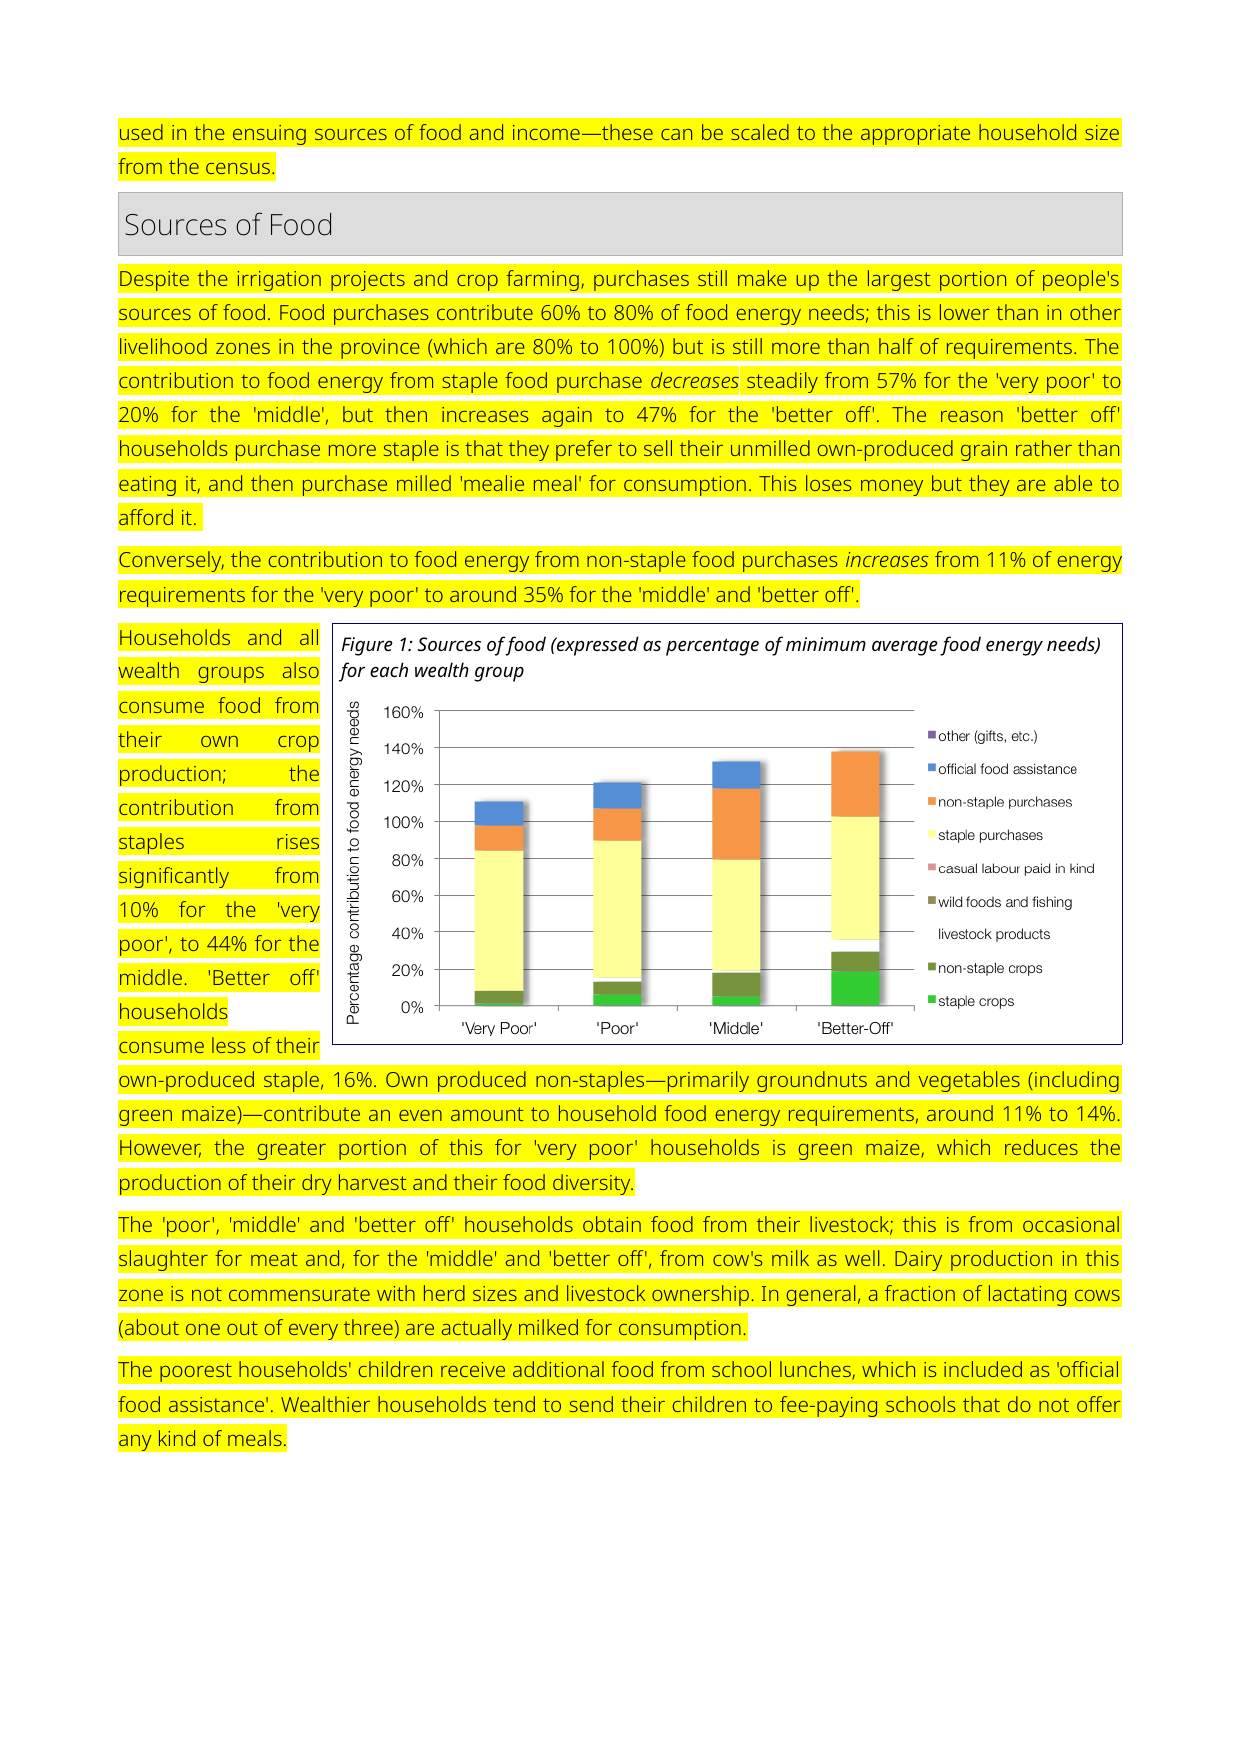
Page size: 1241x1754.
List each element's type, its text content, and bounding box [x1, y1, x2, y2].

text Figure 1: Sources of food (expressed as percentage of minimum average food energy needs) for each wealth group [341, 632, 1113, 683]
text used in the ensuing sources of food and income—these can be scaled to the appropriate household size from the census. [118, 118, 1122, 181]
text The 'poor', 'middle' and 'better off' households obtain food from their livestock; this is from occasional slaughter for meat and, for the 'middle' and 'better off', from cow's milk as well. Dairy production in this zone is not commensurate with herd sizes and livestock ownership. In general, a fraction of lactating cows (about one out of every three) are actually milked for consumption. [118, 1211, 1122, 1341]
table_header Sources of Food [119, 193, 1122, 255]
text The poorest households' children receive additional food from school lunches, which is included as 'official food assistance'. Wealthier households tend to send their children to fee-paying schools that do not offer any kind of meals. [118, 1356, 1122, 1452]
text Households and all wealth groups also consume food from their own crop production; the contribution from staples rises significantly from 10% for the 'very poor', to 44% for the middle. 'Better off' households consume less of their own-produced staple, 16%. Own produced non-staples—primarily groundnuts and vegetables (including green maize)—contribute an even amount to household food energy requirements, around 11% to 14%. However, the greater portion of this for 'very poor' households is green maize, which reduces the production of their dry harvest and their food diversity. [118, 623, 1122, 1196]
text Despite the irrigation projects and crop farming, purchases still make up the largest portion of people's sources of food. Food purchases contribute 60% to 80% of food energy needs; this is lower than in other livelihood zones in the province (which are 80% to 100%) but is still more than half of requirements. The contribution to food energy from staple food purchase decreases steadily from 57% for the 'very poor' to 20% for the 'middle', but then increases again to 47% for the 'better off'. The reason 'better off' households purchase more staple is that they prefer to sell their unmilled own-produced grain rather than eating it, and then purchase milled 'mealie meal' for consumption. This loses money but they are able to afford it. [118, 264, 1122, 531]
picture [340, 695, 1117, 1036]
text Conversely, the contribution to food energy from non-staple food purchases increases from 11% of energy requirements for the 'very poor' to around 35% for the 'middle' and 'better off'. [118, 546, 1122, 608]
